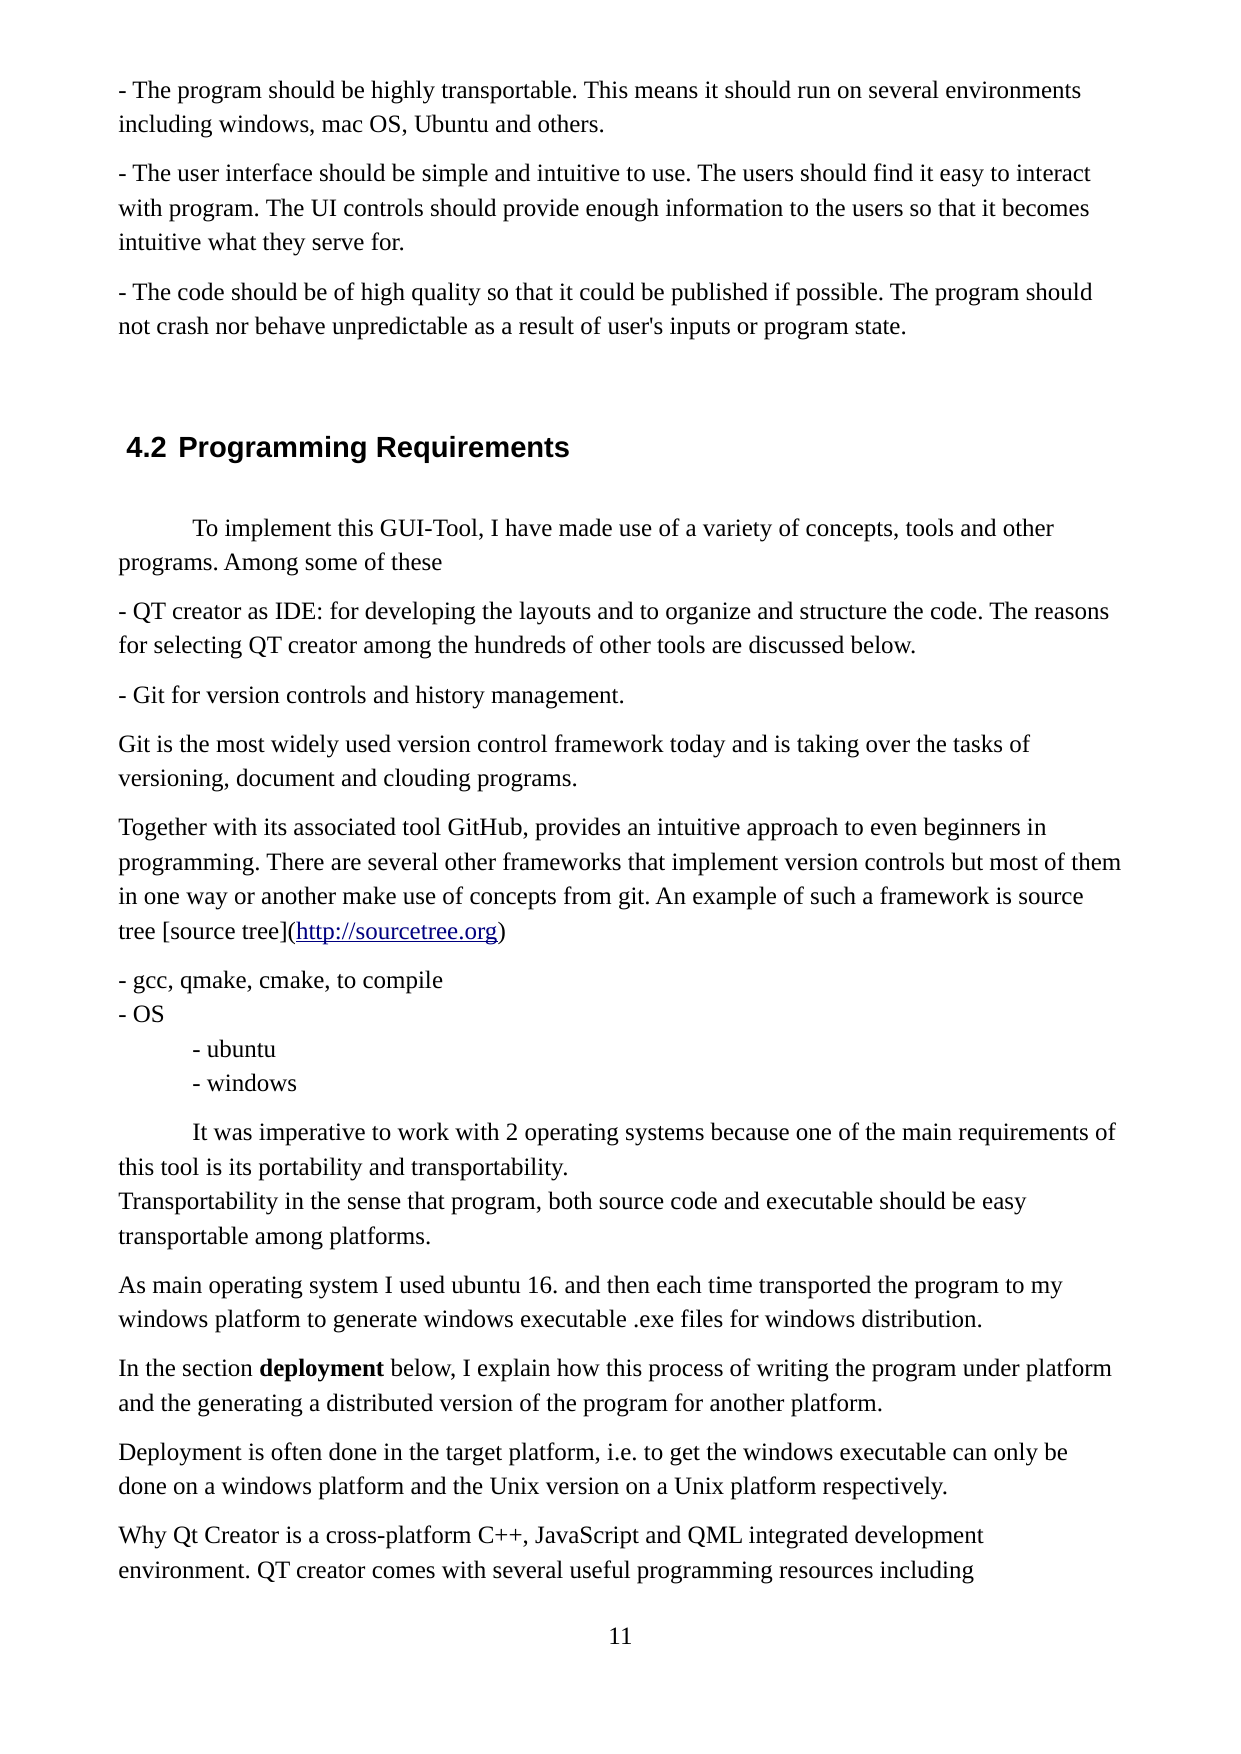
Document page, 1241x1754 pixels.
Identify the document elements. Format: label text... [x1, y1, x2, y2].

text - Git for version controls and history management. [118, 680, 1122, 708]
text Why Qt Creator is a cross-platform C++, JavaScript and QML integrated development environment. QT creator comes with several useful programming resources including [118, 1520, 1122, 1584]
text Git is the most widely used version control framework today and is taking over the tasks of versioning, document and clouding programs. [118, 729, 1122, 792]
text - The user interface should be simple and intuitive to use. The users should find it easy to interact with program. The UI controls should provide enough information to the users so that it becomes intuitive what they serve for. [118, 158, 1122, 256]
text As main operating system I used ubuntu 16. and then each time transported the program to my windows platform to generate windows executable .exe files for windows distribution. [118, 1270, 1122, 1333]
text - QT creator as IDE: for developing the layouts and to organize and structure the code. The reasons for selecting QT creator among the hundreds of other tools are discussed below. [118, 596, 1122, 659]
text - The code should be of high quality so that it could be published if possible. The program should not crash nor behave unpredictable as a result of user's inputs or program state. [118, 277, 1122, 340]
text Together with its associated tool GitHub, provides an intuitive approach to even beginners in programming. There are several other frameworks that implement version controls but most of them in one way or another make use of concepts from git. An example of such a framework is source tree [source tree](http://sourcetree.org) [118, 812, 1122, 944]
text - The program should be highly transportable. This means it should run on several environments including windows, mac OS, Ubuntu and others. [118, 75, 1122, 138]
text In the section deployment below, I explain how this process of writing the program under platform and the generating a distributed version of the program for another platform. [118, 1353, 1122, 1417]
text It was imperative to work with 2 operating systems because one of the main requirements of this tool is its portability and transportability. Transportability in the sense that program, both source code and executable should be easy transportable among platforms. [118, 1117, 1122, 1249]
text - gcc, qmake, cmake, to compile - OS - ubuntu - windows [118, 965, 1122, 1097]
text Deployment is often done in the target platform, i.e. to get the windows executable can only be done on a windows platform and the Unix version on a Unix platform respectively. [118, 1437, 1122, 1500]
text To implement this GUI-Tool, I have made use of a variety of concepts, tools and other programs. Among some of these [118, 513, 1122, 576]
subtitle Programming Requirements [118, 430, 1122, 463]
